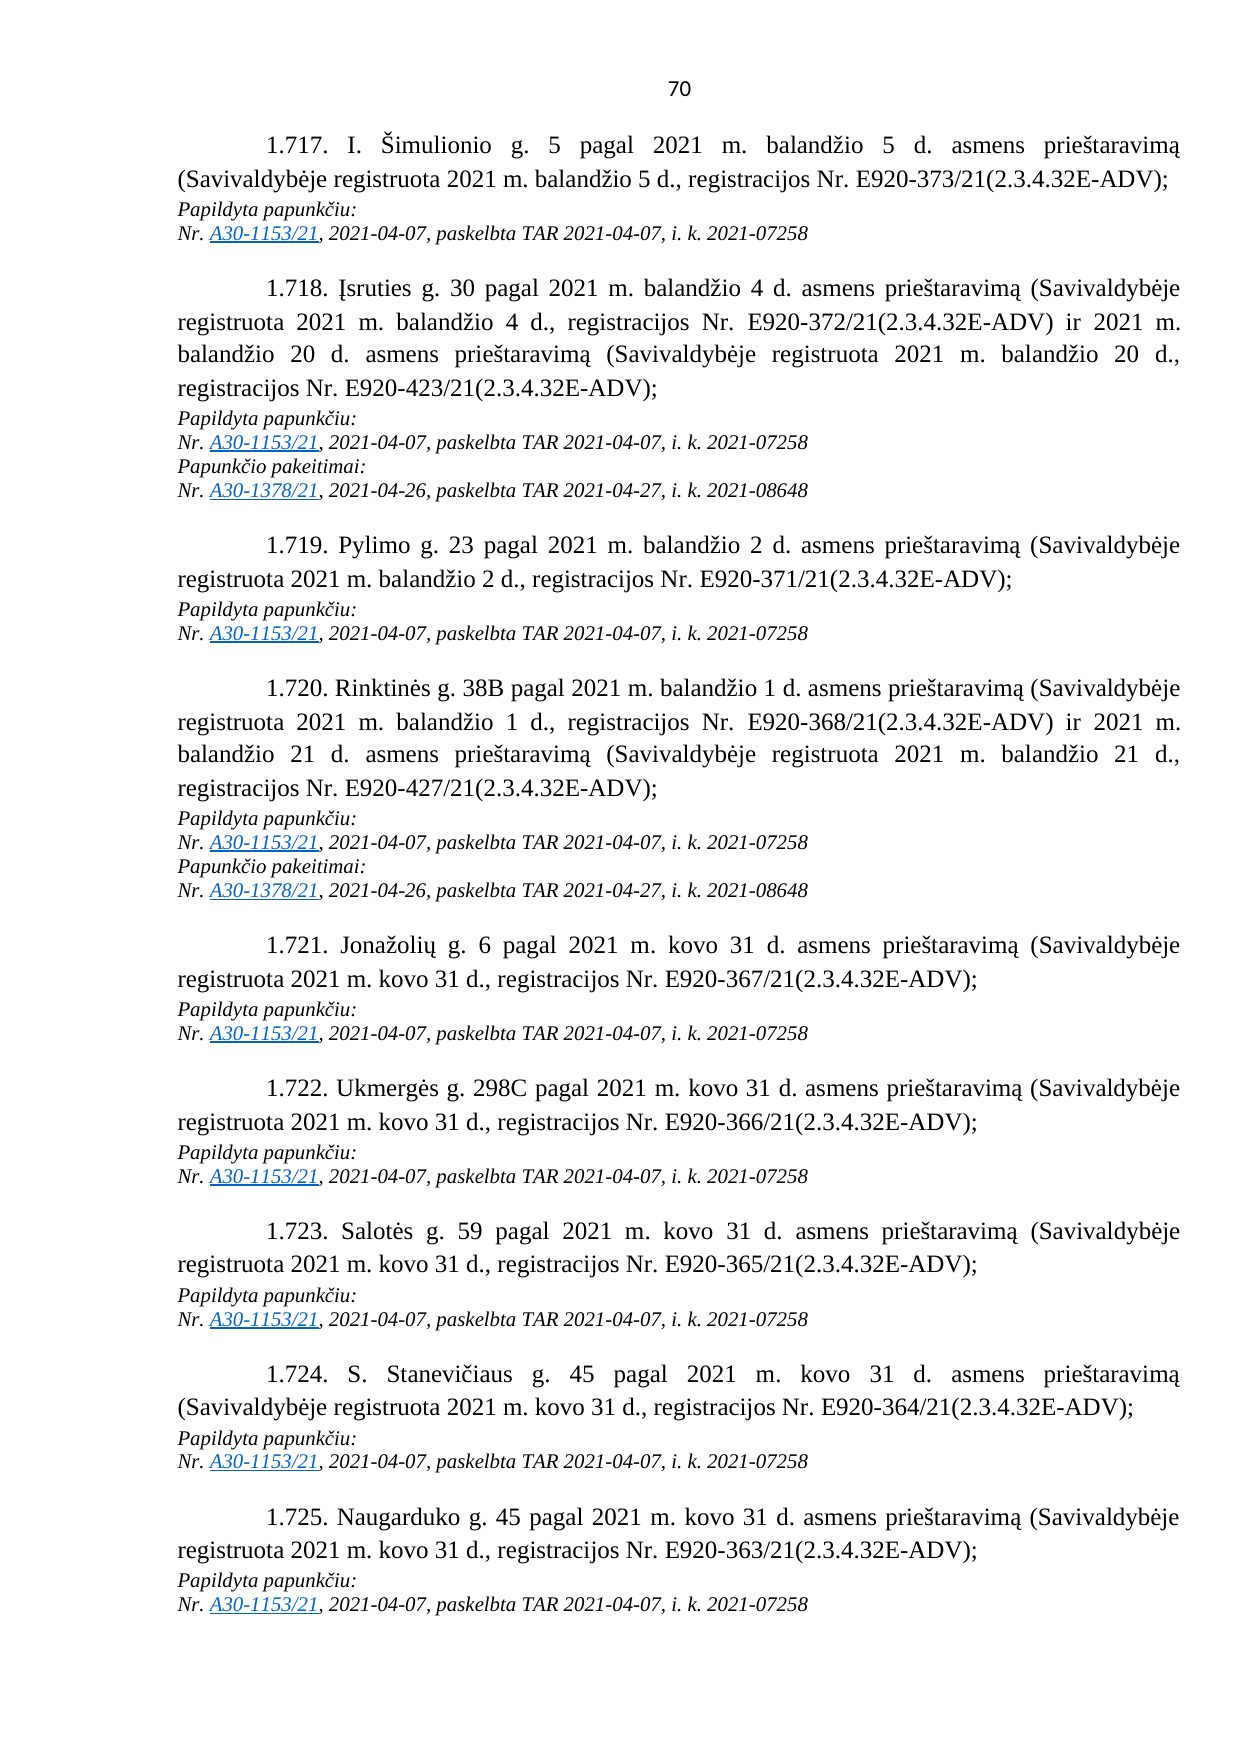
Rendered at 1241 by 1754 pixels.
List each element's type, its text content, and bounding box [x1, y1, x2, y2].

text Nr. A30-1153/21, 2021-04-07, paskelbta TAR 2021-04-07, i. k. 2021-07258 [177, 830, 1181, 854]
text Papildyta papunkčiu: [177, 197, 1181, 221]
text 1.725. Naugarduko g. 45 pagal 2021 m. kovo 31 d. asmens prieštaravimą (Savivaldybėje registruota 2021 m. kovo 31 d., registracijos Nr. E920-363/21(2.3.4.32E-ADV); [177, 1502, 1181, 1564]
text Papildyta papunkčiu: [177, 1139, 1181, 1164]
text 1.718. Įsruties g. 30 pagal 2021 m. balandžio 4 d. asmens prieštaravimą (Savivaldybėje registruota 2021 m. balandžio 4 d., registracijos Nr. E920-372/21(2.3.4.32E-ADV) ir 2021 m. balandžio 20 d. asmens prieštaravimą (Savivaldybėje registruota 2021 m. balandžio 20 d., registracijos Nr. E920-423/21(2.3.4.32E-ADV); [177, 273, 1181, 401]
text Papildyta papunkčiu: [177, 1282, 1181, 1307]
text Nr. A30-1153/21, 2021-04-07, paskelbta TAR 2021-04-07, i. k. 2021-07258 [177, 1021, 1181, 1045]
text Papildyta papunkčiu: [177, 597, 1181, 621]
text 1.721. Jonažolių g. 6 pagal 2021 m. kovo 31 d. asmens prieštaravimą (Savivaldybėje registruota 2021 m. kovo 31 d., registracijos Nr. E920-367/21(2.3.4.32E-ADV); [177, 931, 1181, 992]
text Nr. A30-1378/21, 2021-04-26, paskelbta TAR 2021-04-27, i. k. 2021-08648 [177, 878, 1181, 902]
text Nr. A30-1378/21, 2021-04-26, paskelbta TAR 2021-04-27, i. k. 2021-08648 [177, 478, 1181, 502]
text 1.722. Ukmergės g. 298C pagal 2021 m. kovo 31 d. asmens prieštaravimą (Savivaldybėje registruota 2021 m. kovo 31 d., registracijos Nr. E920-366/21(2.3.4.32E-ADV); [177, 1073, 1181, 1135]
text 1.720. Rinktinės g. 38B pagal 2021 m. balandžio 1 d. asmens prieštaravimą (Savivaldybėje registruota 2021 m. balandžio 1 d., registracijos Nr. E920-368/21(2.3.4.32E-ADV) ir 2021 m. balandžio 21 d. asmens prieštaravimą (Savivaldybėje registruota 2021 m. balandžio 21 d., registracijos Nr. E920-427/21(2.3.4.32E-ADV); [177, 673, 1181, 801]
text 1.724. S. Stanevičiaus g. 45 pagal 2021 m. kovo 31 d. asmens prieštaravimą (Savivaldybėje registruota 2021 m. kovo 31 d., registracijos Nr. E920-364/21(2.3.4.32E-ADV); [177, 1359, 1181, 1421]
text Nr. A30-1153/21, 2021-04-07, paskelbta TAR 2021-04-07, i. k. 2021-07258 [177, 1449, 1181, 1473]
text Nr. A30-1153/21, 2021-04-07, paskelbta TAR 2021-04-07, i. k. 2021-07258 [177, 221, 1181, 245]
text Papildyta papunkčiu: [177, 806, 1181, 830]
text Nr. A30-1153/21, 2021-04-07, paskelbta TAR 2021-04-07, i. k. 2021-07258 [177, 621, 1181, 645]
text Papunkčio pakeitimai: [177, 454, 1181, 478]
text Papildyta papunkčiu: [177, 1568, 1181, 1592]
text 1.717. I. Šimulionio g. 5 pagal 2021 m. balandžio 5 d. asmens prieštaravimą (Savivaldybėje registruota 2021 m. balandžio 5 d., registracijos Nr. E920-373/21(2.3.4.32E-ADV); [177, 131, 1181, 192]
text 1.719. Pylimo g. 23 pagal 2021 m. balandžio 2 d. asmens prieštaravimą (Savivaldybėje registruota 2021 m. balandžio 2 d., registracijos Nr. E920-371/21(2.3.4.32E-ADV); [177, 531, 1181, 592]
text Papildyta papunkčiu: [177, 1425, 1181, 1449]
text Nr. A30-1153/21, 2021-04-07, paskelbta TAR 2021-04-07, i. k. 2021-07258 [177, 430, 1181, 454]
text Nr. A30-1153/21, 2021-04-07, paskelbta TAR 2021-04-07, i. k. 2021-07258 [177, 1164, 1181, 1188]
text 1.723. Salotės g. 59 pagal 2021 m. kovo 31 d. asmens prieštaravimą (Savivaldybėje registruota 2021 m. kovo 31 d., registracijos Nr. E920-365/21(2.3.4.32E-ADV); [177, 1216, 1181, 1278]
text Nr. A30-1153/21, 2021-04-07, paskelbta TAR 2021-04-07, i. k. 2021-07258 [177, 1307, 1181, 1331]
text Papildyta papunkčiu: [177, 406, 1181, 430]
text Nr. A30-1153/21, 2021-04-07, paskelbta TAR 2021-04-07, i. k. 2021-07258 [177, 1592, 1181, 1616]
text Papunkčio pakeitimai: [177, 854, 1181, 878]
text Papildyta papunkčiu: [177, 997, 1181, 1021]
